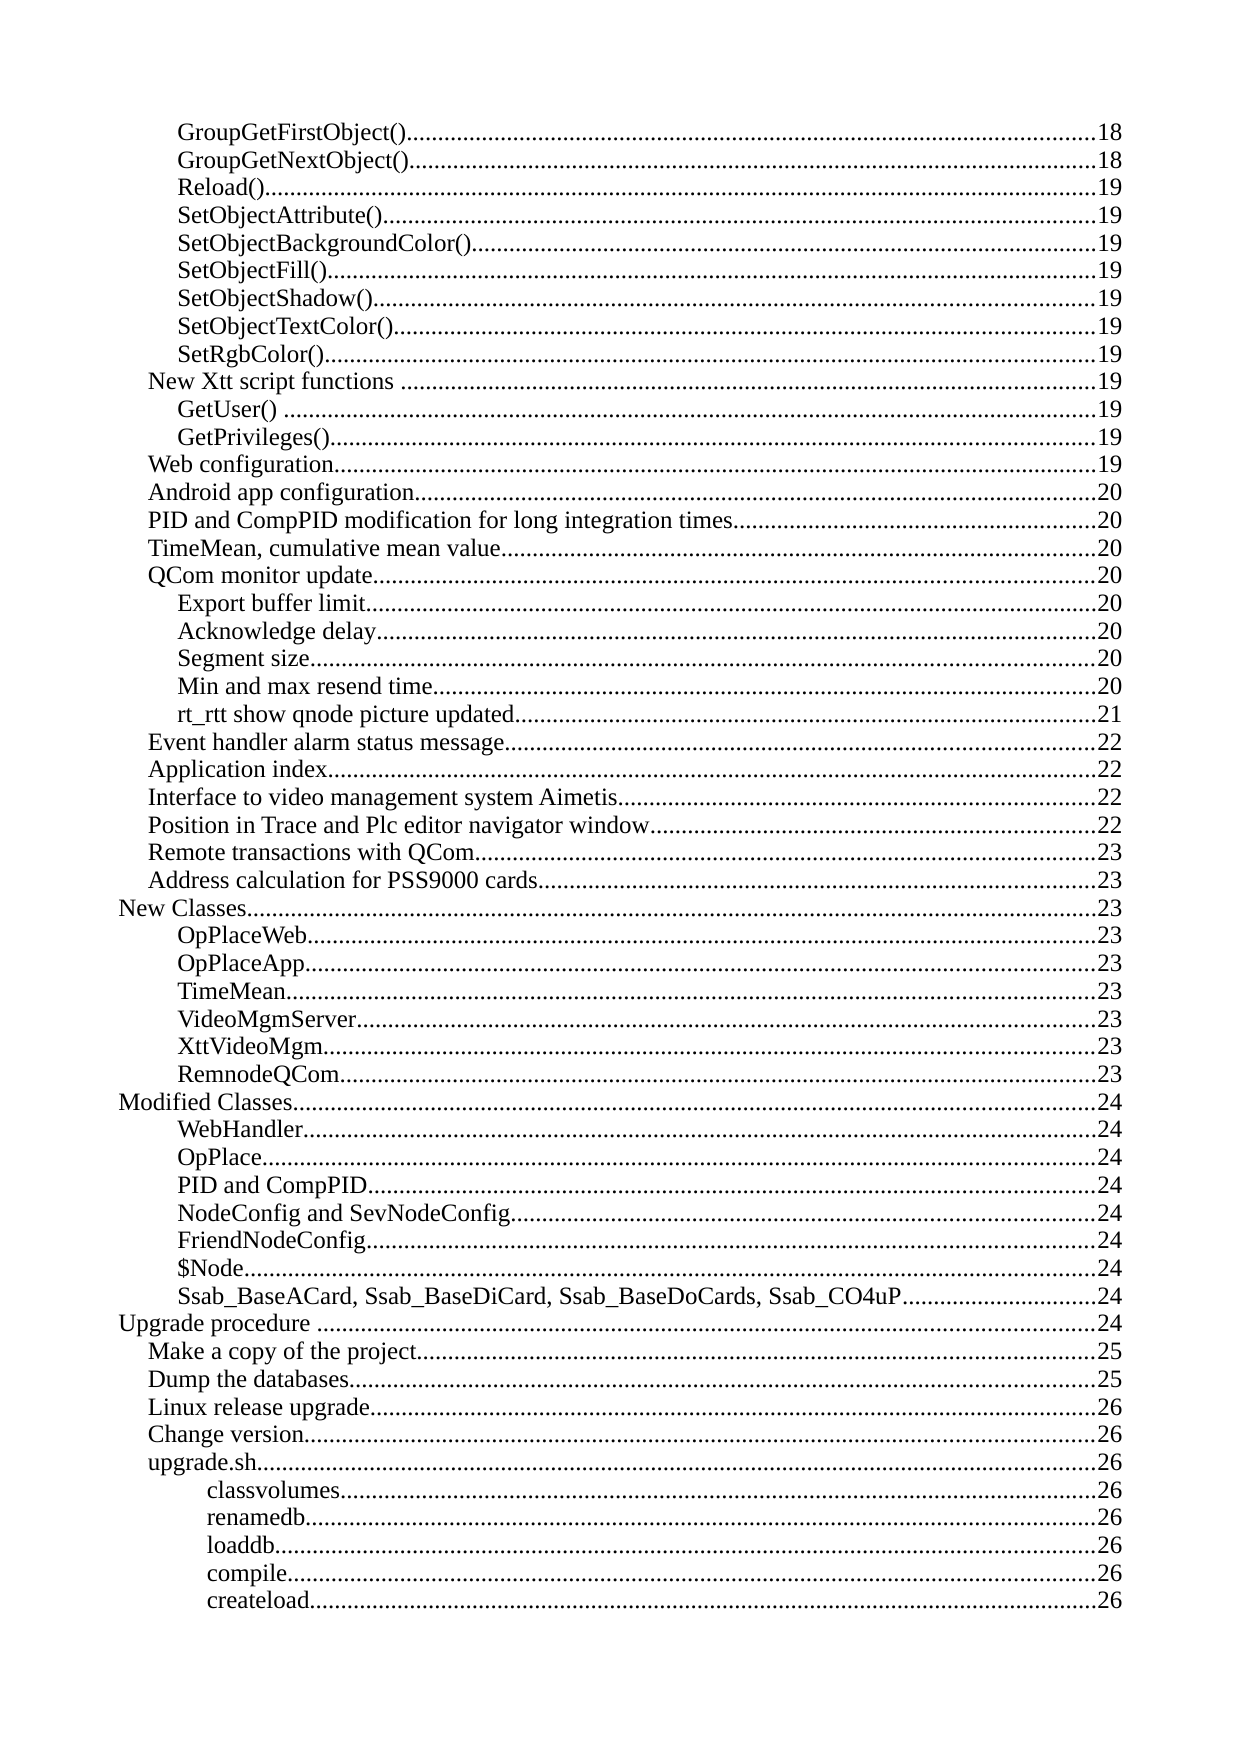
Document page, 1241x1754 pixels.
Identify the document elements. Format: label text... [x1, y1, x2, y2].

text createload 26 [207, 1587, 1122, 1614]
text SetRgbColor() 19 [177, 340, 1122, 367]
text classvolumes 26 [207, 1476, 1122, 1503]
text SetObjectShadow() 19 [177, 284, 1122, 312]
text XttVideoMgm 23 [177, 1032, 1122, 1060]
text compile 26 [207, 1559, 1122, 1587]
text WebHandler 24 [177, 1116, 1122, 1143]
text Event handler alarm status message 22 [148, 728, 1122, 755]
text GetPrivileges() 19 [177, 423, 1122, 451]
text Position in Trace and Plc editor navigator window 22 [148, 811, 1122, 838]
text Make a copy of the project 25 [148, 1337, 1122, 1365]
text Android app configuration 20 [148, 478, 1122, 506]
text Change version 26 [148, 1420, 1122, 1448]
text VideoMgmServer 23 [177, 1005, 1122, 1032]
text SetObjectAttribute() 19 [177, 201, 1122, 229]
text Ssab_BaseACard, Ssab_BaseDiCard, Ssab_BaseDoCards, Ssab_CO4uP 24 [177, 1282, 1122, 1309]
text SetObjectBackgroundColor() 19 [177, 229, 1122, 257]
text GroupGetFirstObject() 18 [177, 118, 1122, 146]
text rt_rtt show qnode picture updated 21 [177, 700, 1122, 728]
text PID and CompPID modification for long integration times 20 [148, 506, 1122, 534]
text Dump the databases 25 [148, 1365, 1122, 1393]
text SetObjectFill() 19 [177, 257, 1122, 284]
text OpPlace 24 [177, 1143, 1122, 1171]
text FriendNodeConfig 24 [177, 1226, 1122, 1254]
text Interface to video management system Aimetis 22 [148, 783, 1122, 811]
text Web configuration 19 [148, 451, 1122, 478]
text Remote transactions with QCom 23 [148, 838, 1122, 866]
text Acknowledge delay 20 [177, 617, 1122, 644]
text renamedb 26 [207, 1503, 1122, 1531]
text GetUser() 19 [177, 395, 1122, 423]
text Modified Classes 24 [118, 1088, 1122, 1116]
text OpPlaceWeb 23 [177, 922, 1122, 949]
text PID and CompPID 24 [177, 1171, 1122, 1199]
text TimeMean 23 [177, 977, 1122, 1005]
text TimeMean, cumulative mean value 20 [148, 534, 1122, 561]
text NodeConfig and SevNodeConfig 24 [177, 1199, 1122, 1226]
text SetObjectTextColor() 19 [177, 312, 1122, 340]
text GroupGetNextObject() 18 [177, 146, 1122, 173]
text New Xtt script functions 19 [148, 367, 1122, 395]
text Application index 22 [148, 755, 1122, 783]
text upgrade.sh 26 [148, 1448, 1122, 1476]
text loaddb 26 [207, 1531, 1122, 1559]
text RemnodeQCom 23 [177, 1060, 1122, 1088]
text Reload() 19 [177, 173, 1122, 201]
text $Node 24 [177, 1254, 1122, 1282]
text Upgrade procedure 24 [118, 1309, 1122, 1337]
text OpPlaceApp 23 [177, 949, 1122, 977]
text Linux release upgrade 26 [148, 1393, 1122, 1420]
text Address calculation for PSS9000 cards 23 [148, 866, 1122, 894]
text Segment size 20 [177, 644, 1122, 672]
text Export buffer limit 20 [177, 589, 1122, 617]
text Min and max resend time 20 [177, 672, 1122, 700]
text New Classes 23 [118, 894, 1122, 922]
text QCom monitor update 20 [148, 561, 1122, 589]
